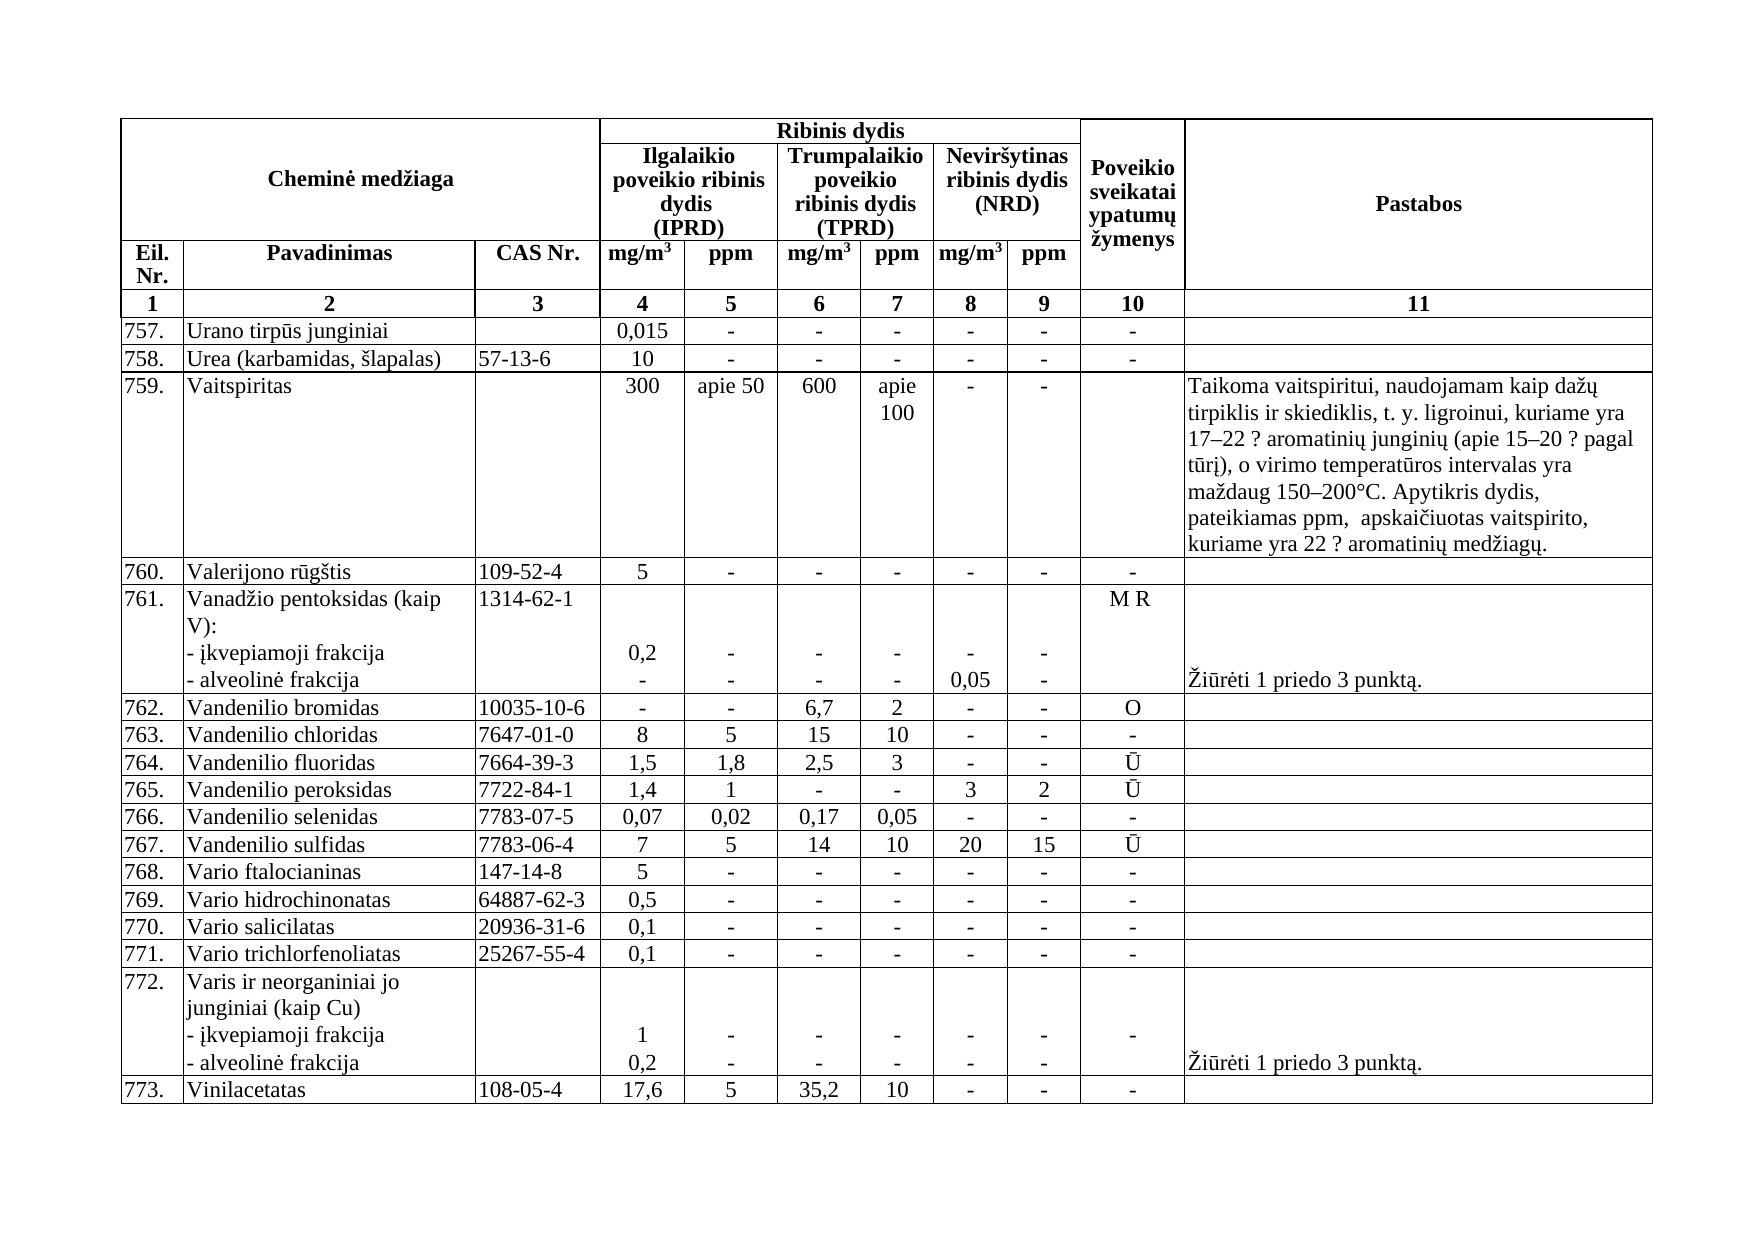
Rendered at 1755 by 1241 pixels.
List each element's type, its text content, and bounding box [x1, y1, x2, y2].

table_cell 0,05 [861, 804, 933, 830]
table_cell 600 [778, 373, 860, 557]
table_cell [1185, 345, 1652, 371]
table_cell - [778, 558, 860, 584]
table_cell 7 [601, 831, 684, 857]
table_cell 7722-84-1 [476, 776, 600, 802]
table_cell [476, 318, 600, 344]
table_cell ppm [1008, 241, 1080, 289]
table_cell Vaitspiritas [184, 373, 475, 557]
table_cell - [1008, 749, 1080, 775]
table_cell - [778, 940, 860, 967]
table_cell - [601, 665, 684, 693]
table_cell Urea (karbamidas, šlapalas) [184, 345, 475, 371]
table_cell 7783-07-5 [476, 804, 600, 830]
table_cell 6 [778, 290, 860, 317]
table_cell 5 [685, 831, 777, 857]
table_cell - [1008, 638, 1080, 665]
table_cell - [1008, 858, 1080, 884]
table_cell [1185, 804, 1652, 830]
table_cell [1185, 913, 1652, 939]
table_cell - [1008, 721, 1080, 748]
table_cell - [778, 776, 860, 802]
table_cell - [1081, 804, 1184, 830]
table_cell 300 [601, 373, 684, 557]
table_cell [1185, 1076, 1652, 1103]
table_cell 7647-01-0 [476, 721, 600, 748]
table_cell 0,1 [601, 940, 684, 967]
table_cell 5 [601, 558, 684, 584]
table_cell O [1081, 694, 1184, 720]
table_cell - [934, 858, 1007, 884]
table_cell 769. [122, 886, 183, 912]
table_cell [1185, 968, 1652, 1021]
table_cell - [934, 913, 1007, 939]
table_cell M R [1081, 585, 1184, 638]
table_cell - [685, 665, 777, 693]
table_cell 0,015 [601, 318, 684, 344]
table_cell - įkvepiamoji frakcija [184, 1021, 475, 1048]
table_cell [1008, 968, 1080, 1021]
table_cell 57-13-6 [476, 345, 600, 371]
table_cell - alveolinė frakcija [184, 1048, 475, 1075]
table_cell 766. [122, 804, 183, 830]
table_cell [934, 968, 1007, 1021]
table_cell - [1081, 913, 1184, 939]
table_cell 0,2 [601, 638, 684, 665]
table_cell - [934, 345, 1007, 371]
table_cell 760. [122, 558, 183, 584]
table_cell 761. [122, 585, 183, 693]
table_cell 10035-10-6 [476, 694, 600, 720]
table_cell [1081, 968, 1184, 1021]
table_header Ribinis dydis [601, 119, 1080, 143]
table_cell mg/m3 [778, 241, 860, 289]
table_cell - [1008, 1076, 1080, 1103]
table_cell - [1008, 804, 1080, 830]
table_cell - [685, 558, 777, 584]
table_cell 14 [778, 831, 860, 857]
table_cell 8 [934, 290, 1007, 317]
table_cell ppm [861, 241, 933, 289]
table_cell [476, 968, 600, 1075]
table_cell Ū [1081, 776, 1184, 802]
table_cell [1185, 638, 1652, 665]
table_cell 771. [122, 940, 183, 967]
table_cell Ū [1081, 749, 1184, 775]
table_cell - [861, 665, 933, 693]
table_cell 768. [122, 858, 183, 884]
table_cell [1185, 318, 1652, 344]
table_cell 10 [861, 1076, 933, 1103]
table_cell [1185, 831, 1652, 857]
table_cell - [1081, 558, 1184, 584]
table_cell - [934, 1076, 1007, 1103]
table_cell 0,17 [778, 804, 860, 830]
table_cell - [1081, 858, 1184, 884]
table_cell 758. [122, 345, 183, 371]
table_cell - [685, 940, 777, 967]
table_cell Valerijono rūgštis [184, 558, 475, 584]
table_cell 1 [122, 290, 183, 317]
table_cell - [778, 1021, 860, 1048]
table_cell - [685, 858, 777, 884]
table_cell Vandenilio bromidas [184, 694, 475, 720]
table_cell - [778, 1048, 860, 1075]
table_cell - [934, 638, 1007, 665]
table_cell - [778, 318, 860, 344]
table_cell Vandenilio sulfidas [184, 831, 475, 857]
table_cell 0,2 [601, 1048, 684, 1075]
table_cell 7 [861, 290, 933, 317]
table_cell 17,6 [601, 1076, 684, 1103]
table_cell - [1008, 886, 1080, 912]
table_cell 7664-39-3 [476, 749, 600, 775]
table_cell Eil. Nr. [122, 241, 183, 289]
table_cell - [778, 886, 860, 912]
table_cell 765. [122, 776, 183, 802]
table_cell - [861, 913, 933, 939]
table_cell Trumpalaikio poveikio ribinis dydis (TPRD) [778, 144, 933, 240]
table_cell [1081, 373, 1184, 557]
table_cell - [1081, 1076, 1184, 1103]
table_cell - [861, 886, 933, 912]
table_cell 2 [1008, 776, 1080, 802]
table_cell 1,5 [601, 749, 684, 775]
table_cell 764. [122, 749, 183, 775]
table_cell 1 [601, 1021, 684, 1048]
table_header Poveikio sveikatai ypatumų žymenys [1081, 120, 1184, 289]
table_cell - [861, 558, 933, 584]
table_cell Žiūrėti 1 priedo 3 punktą. [1185, 665, 1652, 693]
table_cell - [934, 804, 1007, 830]
table_cell 10 [861, 831, 933, 857]
table_cell 757. [122, 318, 183, 344]
table_cell - [1008, 373, 1080, 557]
table_cell Vandenilio chloridas [184, 721, 475, 748]
table_header Cheminė medžiaga [122, 119, 599, 240]
table_cell - [1008, 1021, 1080, 1048]
table_cell - [1081, 1021, 1184, 1048]
table_cell - [1008, 318, 1080, 344]
table_cell 64887-62-3 [476, 886, 600, 912]
table_cell Urano tirpūs junginiai [184, 318, 475, 344]
table_cell - [861, 776, 933, 802]
table_cell 1 [685, 776, 777, 802]
table_cell 6,7 [778, 694, 860, 720]
table_cell 773. [122, 1076, 183, 1103]
table_cell - [685, 694, 777, 720]
table_cell - [861, 1021, 933, 1048]
table_cell - [861, 345, 933, 371]
table_cell [1185, 940, 1652, 967]
table_cell CAS Nr. [476, 241, 599, 289]
table_cell [778, 968, 860, 1021]
table_cell 762. [122, 694, 183, 720]
table_cell 15 [1008, 831, 1080, 857]
table_cell Neviršytinas ribinis dydis (NRD) [934, 144, 1080, 240]
table_cell - [861, 318, 933, 344]
table_cell Pavadinimas [184, 241, 474, 289]
table_cell [1081, 665, 1184, 693]
table_cell - [934, 1021, 1007, 1048]
table_cell [1185, 858, 1652, 884]
table_cell 147-14-8 [476, 858, 600, 884]
table_cell 1314-62-1 [476, 585, 600, 693]
table_cell 3 [861, 749, 933, 775]
table_cell apie 50 [685, 373, 777, 557]
table_cell [1185, 749, 1652, 775]
table_cell 767. [122, 831, 183, 857]
table_cell Taikoma vaitspiritui, naudojamam kaip dažų tirpiklis ir skiediklis, t. y. ligroinui, kuriame yra 17–22 ? aromatinių junginių (apie 15–20 ? pagal tūrį), o virimo temperatūros intervalas yra maždaug 150–200°C. Apytikris dydis, pateikiamas ppm, apskaičiuotas vaitspirito, kuriame yra 22 ? aromatinių medžiagų. [1185, 373, 1652, 557]
table_cell [1081, 1048, 1184, 1075]
table_cell apie 100 [861, 373, 933, 557]
table_cell 108-05-4 [476, 1076, 600, 1103]
table_cell 3 [934, 776, 1007, 802]
table_cell 10 [861, 721, 933, 748]
table_cell - [861, 940, 933, 967]
table_cell Vandenilio selenidas [184, 804, 475, 830]
table_cell - [1008, 345, 1080, 371]
table_cell - [685, 638, 777, 665]
table_cell - [685, 345, 777, 371]
table_cell mg/m3 [934, 241, 1007, 289]
table_cell - [1081, 886, 1184, 912]
table_cell [1185, 585, 1652, 638]
table_cell 2 [861, 694, 933, 720]
table_cell Žiūrėti 1 priedo 3 punktą. [1185, 1048, 1652, 1075]
table_cell 2,5 [778, 749, 860, 775]
table_cell - [685, 1048, 777, 1075]
table_cell - [685, 318, 777, 344]
table_cell 0,07 [601, 804, 684, 830]
table_cell - [778, 858, 860, 884]
table_cell [1185, 776, 1652, 802]
table_cell - [778, 638, 860, 665]
table_cell 109-52-4 [476, 558, 600, 584]
table_cell - [1008, 913, 1080, 939]
table_cell - alveolinė frakcija [184, 665, 475, 693]
table_cell mg/m3 [601, 241, 684, 289]
table_cell 10 [601, 345, 684, 371]
table_cell Ilgalaikio poveikio ribinis dydis (IPRD) [601, 144, 777, 240]
table_cell 759. [122, 373, 183, 557]
table_cell 20 [934, 831, 1007, 857]
table_cell 770. [122, 913, 183, 939]
table_cell 35,2 [778, 1076, 860, 1103]
table_cell 7783-06-4 [476, 831, 600, 857]
table_cell - [861, 638, 933, 665]
table_cell Vario ftalocianinas [184, 858, 475, 884]
table_cell Ū [1081, 831, 1184, 857]
table_cell 15 [778, 721, 860, 748]
table_cell Vinilacetatas [184, 1076, 475, 1103]
table_cell - [861, 1048, 933, 1075]
table_cell Vanadžio pentoksidas (kaip V): [184, 585, 475, 638]
table_cell - įkvepiamoji frakcija [184, 638, 475, 665]
table_cell 4 [601, 290, 684, 317]
table_cell - [1081, 721, 1184, 748]
table_cell 5 [685, 1076, 777, 1103]
table_cell - [778, 345, 860, 371]
table_cell Vario salicilatas [184, 913, 475, 939]
table_cell [934, 585, 1007, 638]
table_cell Vandenilio peroksidas [184, 776, 475, 802]
table_cell - [1008, 1048, 1080, 1075]
table_cell - [934, 886, 1007, 912]
table_cell 5 [685, 290, 777, 317]
table_cell [685, 585, 777, 638]
table_cell - [934, 721, 1007, 748]
table_cell - [1081, 940, 1184, 967]
table_cell 0,5 [601, 886, 684, 912]
table_cell - [861, 858, 933, 884]
table_cell [1185, 694, 1652, 720]
table_cell 8 [601, 721, 684, 748]
table_cell 1,8 [685, 749, 777, 775]
table_cell 763. [122, 721, 183, 748]
table_cell [861, 585, 933, 638]
table_cell ppm [685, 241, 777, 289]
table_cell 11 [1185, 290, 1652, 317]
table_cell - [934, 749, 1007, 775]
table_cell 5 [685, 721, 777, 748]
table_cell 9 [1008, 290, 1080, 317]
table_cell [1081, 638, 1184, 665]
table_cell 20936-31-6 [476, 913, 600, 939]
table_cell [685, 968, 777, 1021]
table_cell - [685, 886, 777, 912]
table_cell [1185, 886, 1652, 912]
table_cell - [685, 913, 777, 939]
table_cell - [778, 913, 860, 939]
table_cell 0,02 [685, 804, 777, 830]
table_cell - [1081, 318, 1184, 344]
table_cell [861, 968, 933, 1021]
table_cell 3 [476, 290, 599, 317]
table_cell - [1008, 665, 1080, 693]
table_cell 1,4 [601, 776, 684, 802]
table_cell 772. [122, 968, 183, 1075]
table_cell 5 [601, 858, 684, 884]
table_cell - [1008, 694, 1080, 720]
table_cell [1185, 558, 1652, 584]
table_cell - [934, 558, 1007, 584]
table_cell [778, 585, 860, 638]
table_cell 0,1 [601, 913, 684, 939]
table_cell 10 [1081, 290, 1184, 317]
table_cell 0,05 [934, 665, 1007, 693]
table_cell - [1008, 558, 1080, 584]
table_cell Varis ir neorganiniai jo junginiai (kaip Cu) [184, 968, 475, 1021]
table_cell [601, 585, 684, 638]
table_cell - [934, 1048, 1007, 1075]
table_cell Vario hidrochinonatas [184, 886, 475, 912]
table_cell [601, 968, 684, 1021]
table_cell Vario trichlorfenoliatas [184, 940, 475, 967]
table_cell [1008, 585, 1080, 638]
table_header Pastabos [1186, 120, 1652, 289]
table_cell 25267-55-4 [476, 940, 600, 967]
table_cell 2 [184, 290, 474, 317]
table_cell [1185, 1021, 1652, 1048]
table_cell [1185, 721, 1652, 748]
table_cell [476, 373, 600, 557]
table_cell - [1081, 345, 1184, 371]
table_cell - [685, 1021, 777, 1048]
table_cell Vandenilio fluoridas [184, 749, 475, 775]
table_cell - [934, 318, 1007, 344]
table_cell - [1008, 940, 1080, 967]
table_cell - [934, 940, 1007, 967]
table_cell - [934, 694, 1007, 720]
table_cell - [601, 694, 684, 720]
table_cell - [778, 665, 860, 693]
table_cell - [934, 373, 1007, 557]
